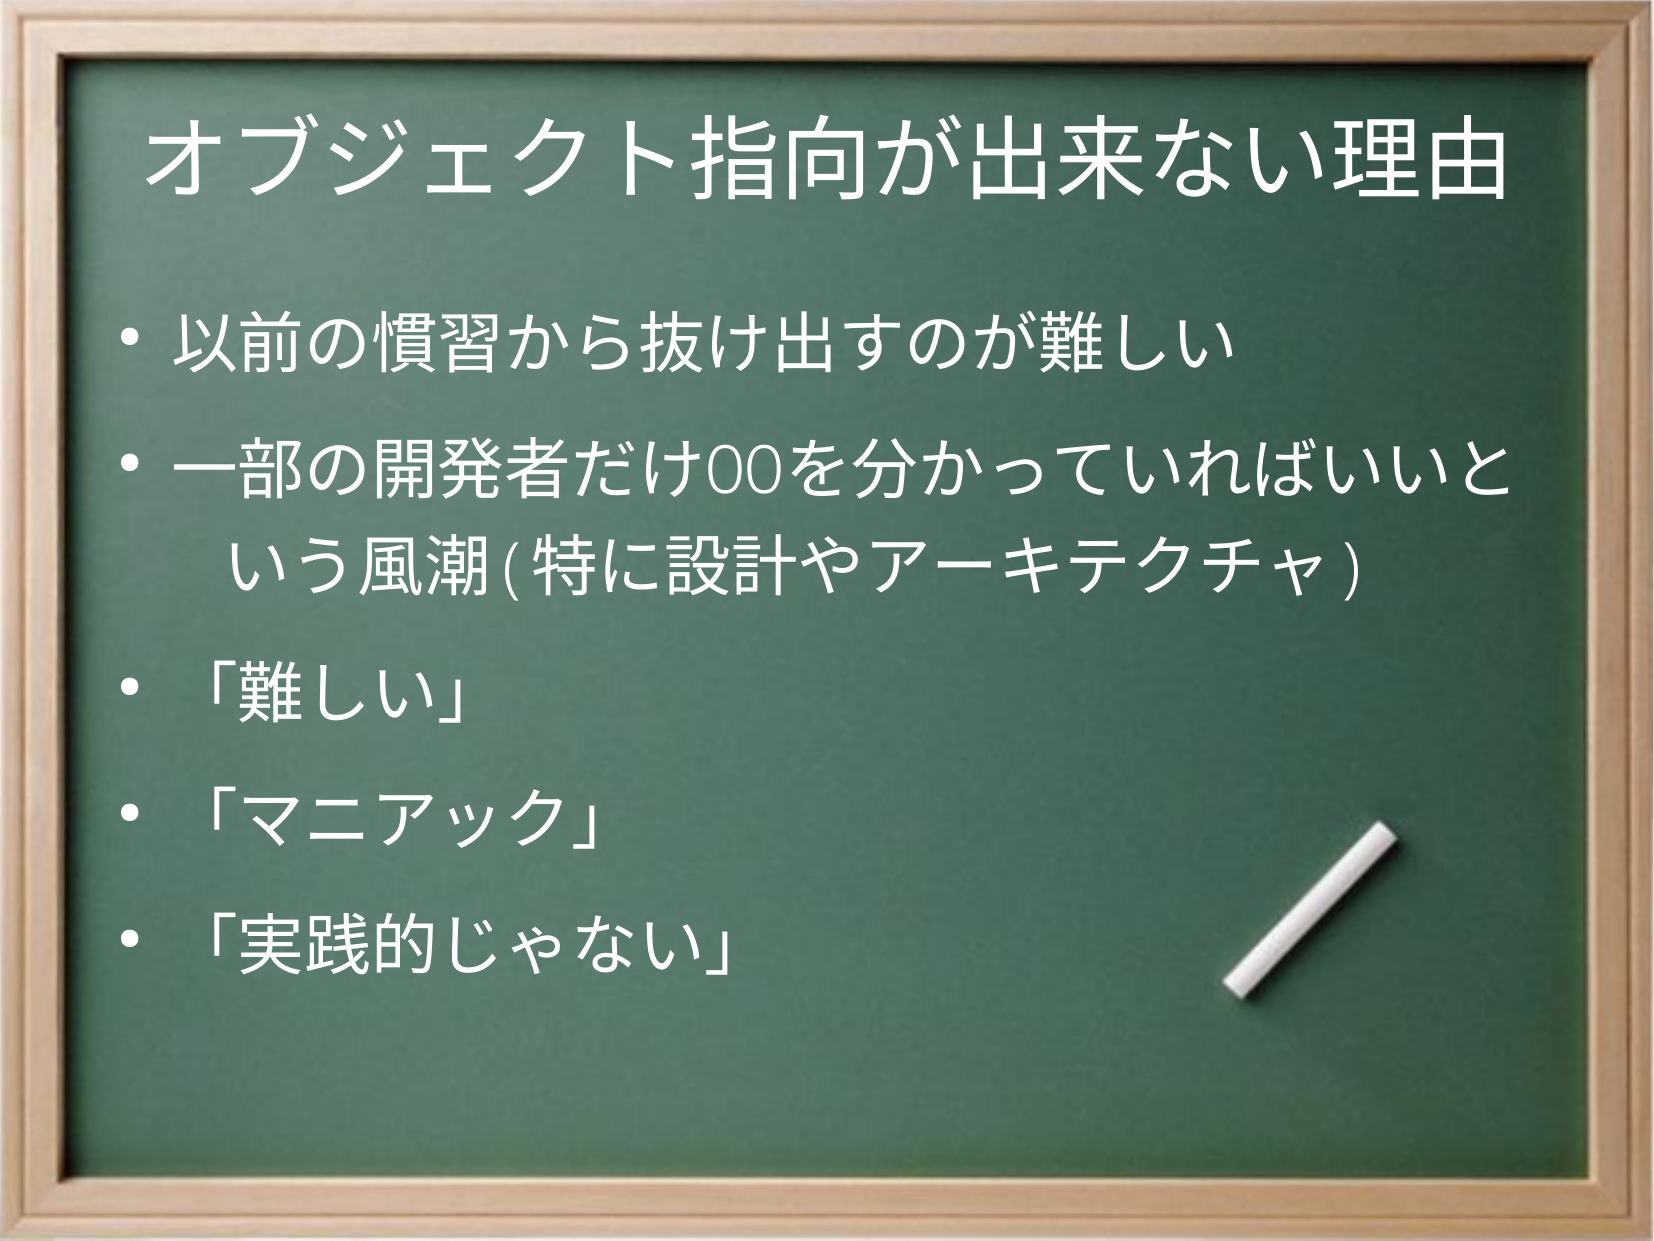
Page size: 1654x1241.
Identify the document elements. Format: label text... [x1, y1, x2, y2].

picture [0, 0, 1654, 1241]
title オブジェクト指向が出来ない理由 [82, 49, 1571, 257]
list 以前の慣習から抜け出すのが難しい 一部の開発者だけOOを分かっていればいいという風潮(特に設計やアーキテクチャ) 「難しい」 「マニアック」 「実践的じゃない」 [82, 290, 1571, 1241]
